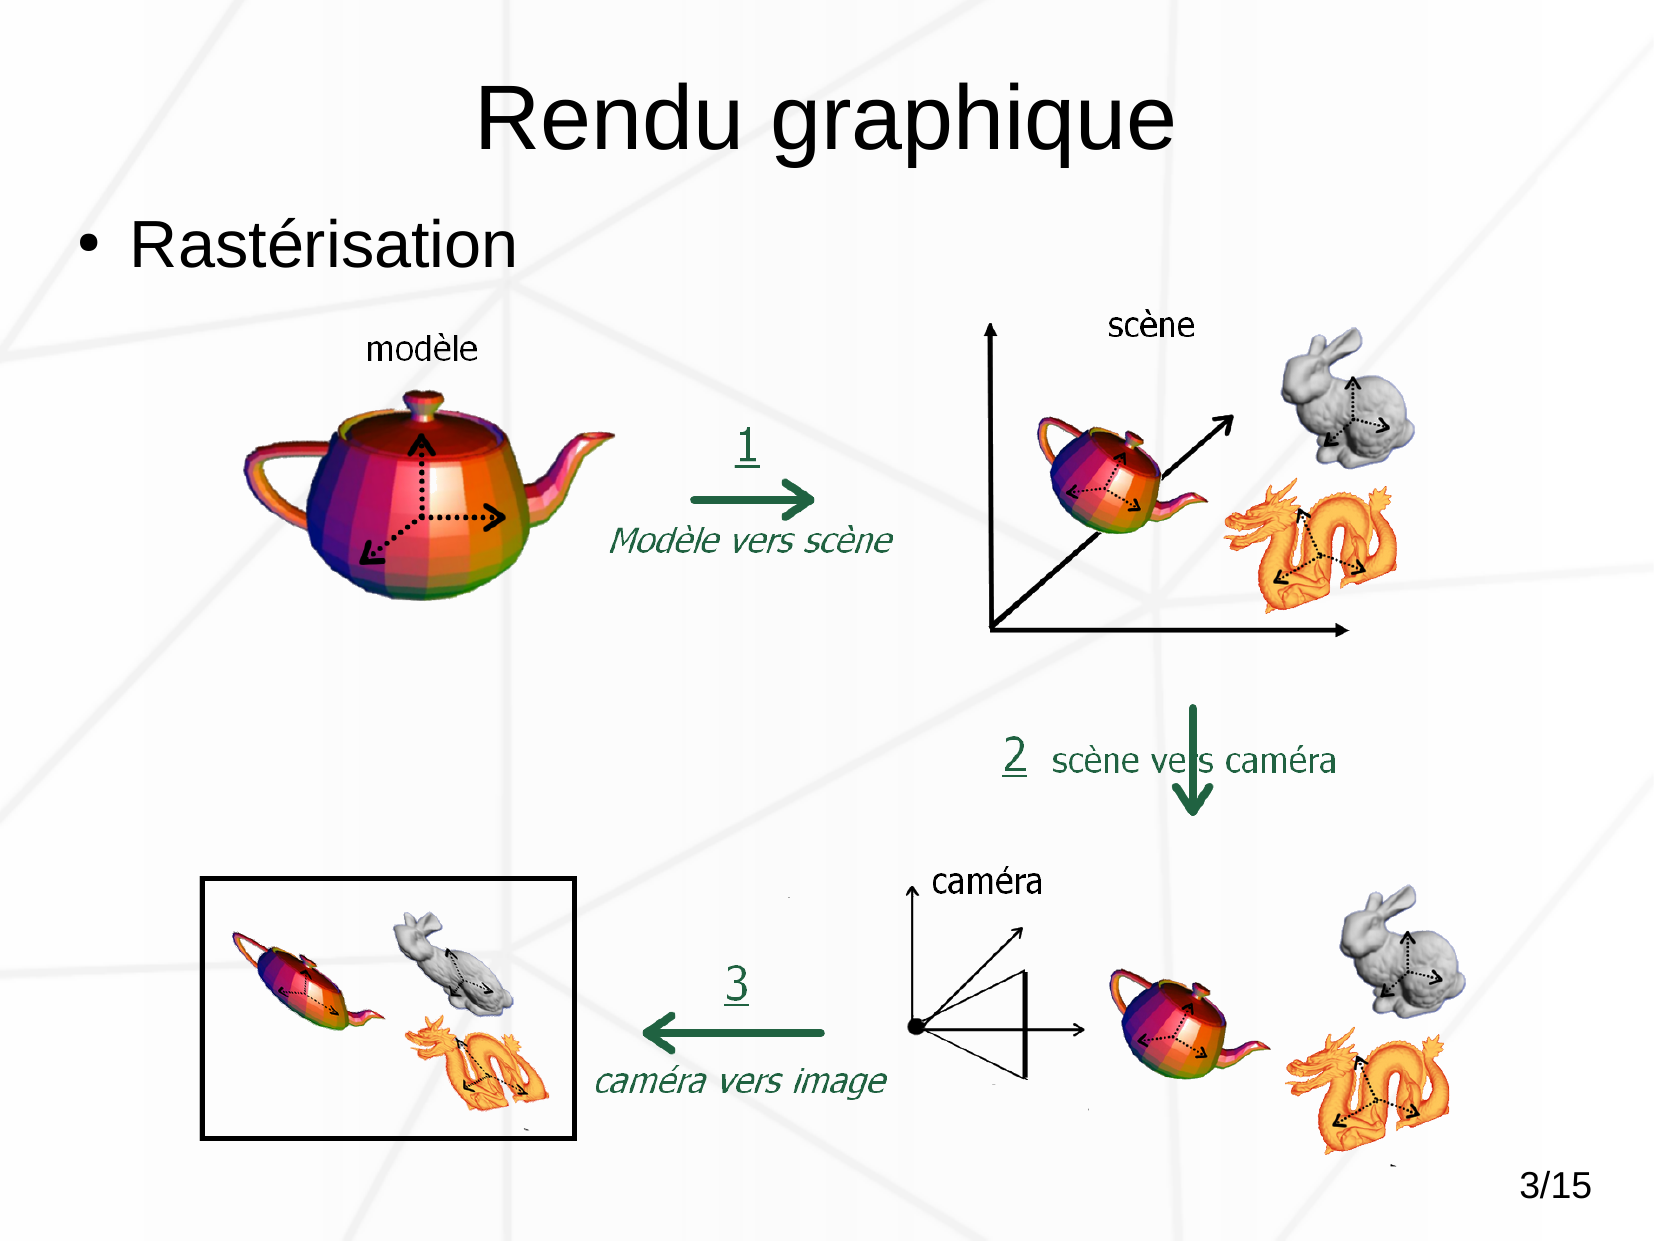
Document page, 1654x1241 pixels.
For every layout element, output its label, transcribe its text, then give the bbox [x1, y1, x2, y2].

picture [0, 0, 1654, 1241]
text_box 3/15 [1386, 1157, 1654, 1235]
list Rastérisation [59, 206, 1052, 284]
title Rendu graphique [82, 13, 1571, 222]
